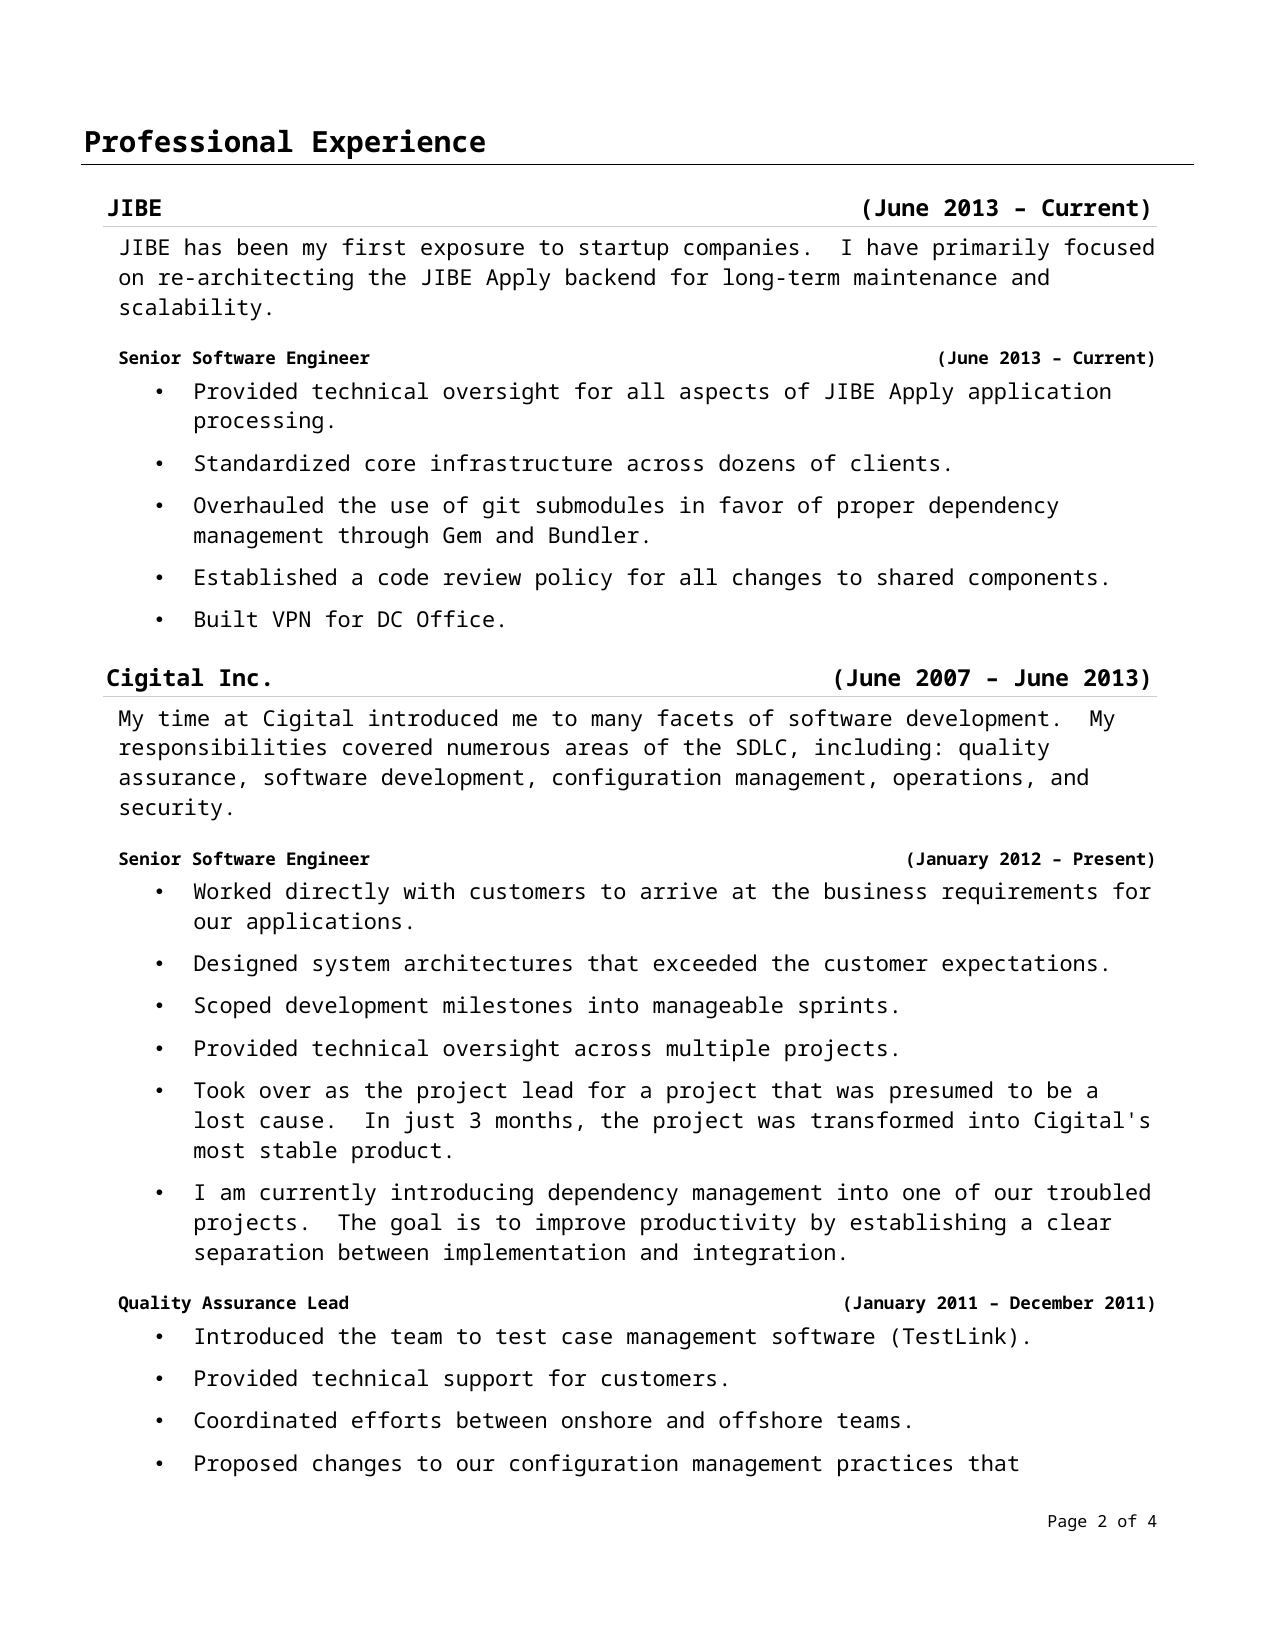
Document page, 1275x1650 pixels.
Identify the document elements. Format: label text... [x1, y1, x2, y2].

list Provided technical oversight across multiple projects. [156, 1033, 1157, 1063]
subtitle Professional Experience [81, 118, 1194, 164]
subtitle Quality Assurance Lead (January 2011 – December 2011) [118, 1291, 1157, 1315]
list Established a code review policy for all changes to shared components. [156, 562, 1157, 592]
list Designed system architectures that exceeded the customer expectations. [156, 948, 1157, 978]
subtitle Senior Software Engineer (June 2013 – Current) [118, 346, 1157, 369]
subtitle JIBE (June 2013 – Current) [103, 188, 1157, 226]
list Proposed changes to our configuration management practices that [156, 1448, 1157, 1477]
list Provided technical support for customers. [156, 1363, 1157, 1393]
text JIBE has been my first exposure to startup companies. I have primarily focused on re-architecting the JIBE Apply backend for long-term maintenance and scalability. [118, 232, 1157, 321]
list Standardized core infrastructure across dozens of clients. [156, 448, 1157, 477]
list Coordinated efforts between onshore and offshore teams. [156, 1405, 1157, 1435]
list Introduced the team to test case management software (TestLink). [156, 1321, 1157, 1351]
list Scoped development milestones into manageable sprints. [156, 991, 1157, 1020]
list Provided technical oversight for all aspects of JIBE Apply application processing. [156, 376, 1157, 435]
list I am currently introducing dependency management into one of our troubled projects. The goal is to improve productivity by establishing a clear separation between implementation and integration. [156, 1177, 1157, 1266]
text My time at Cigital introduced me to many facets of software development. My responsibilities covered numerous areas of the SDLC, including: quality assurance, software development, configuration management, operations, and security. [118, 703, 1157, 822]
list Took over as the project lead for a project that was presumed to be a lost cause. In just 3 months, the project was transformed into Cigital's most stable product. [156, 1075, 1157, 1164]
subtitle Senior Software Engineer (January 2012 – Present) [118, 846, 1157, 870]
list Built VPN for DC Office. [156, 604, 1157, 634]
list Overhauled the use of git submodules in favor of proper dependency management through Gem and Bundler. [156, 490, 1157, 549]
list Worked directly with customers to arrive at the business requirements for our applications. [156, 876, 1157, 936]
subtitle Cigital Inc. (June 2007 – June 2013) [103, 659, 1157, 696]
